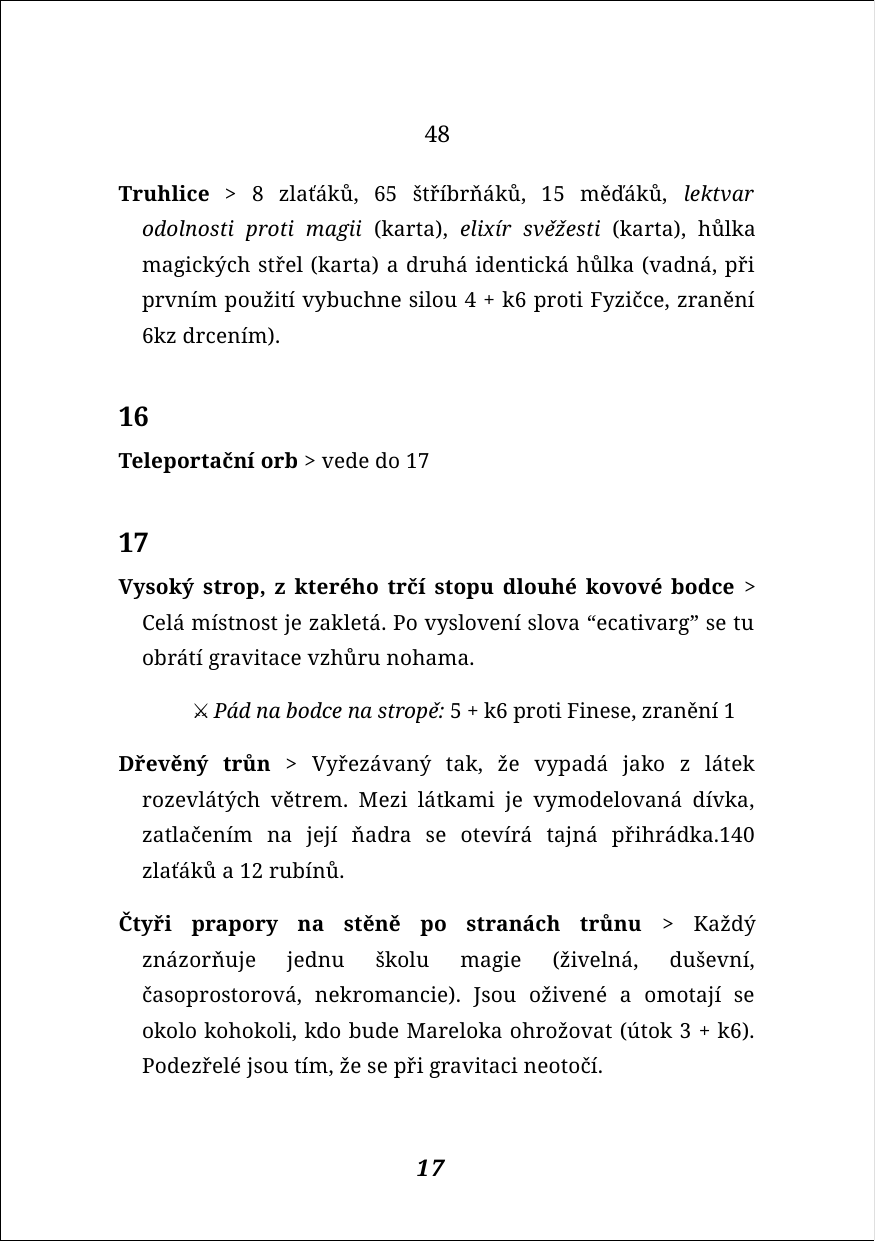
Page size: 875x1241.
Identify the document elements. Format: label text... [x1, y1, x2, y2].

text Vysoký strop, z kterého trčí stopu dlouhé kovové bodce > Celá místnost je zakletá. Po vyslovení slova “ecativarg” se tu obrátí gravitace vzhůru nohama. [118, 572, 756, 672]
list ⚔ Pád na bodce na stropě: 5 + k6 proti Finese, zranění 1 [156, 696, 756, 725]
text Truhlice > 8 zlaťáků, 65 štříbrňáků, 15 měďáků, lektvar odolnosti proti magii (karta), elixír svěžesti (karta), hůlka magických střel (karta) a druhá identická hůlka (vadná, při prvním použití vybuchne silou 4 + k6 proti Fyzičce, zranění 6kz drcením). [118, 179, 756, 349]
text Teleportační orb > vede do 17 [118, 447, 756, 475]
subtitle 16 [118, 398, 756, 435]
text Dřevěný trůn > Vyřezávaný tak, že vypadá jako z látek rozevlátých větrem. Mezi látkami je vymodelovaná dívka, zatlačením na její ňadra se otevírá tajná přihrádka.140 zlaťáků a 12 rubínů. [118, 749, 756, 884]
subtitle 17 [118, 523, 756, 560]
text Čtyři prapory na stěně po stranách trůnu > Každý znázorňuje jednu školu magie (živelná, duševní, časoprostorová, nekromancie). Jsou oživené a omotají se okolo kohokoli, kdo bude Mareloka ohrožovat (útok 3 + k6). Podezřelé jsou tím, že se při gravitaci neotočí. [118, 909, 756, 1080]
